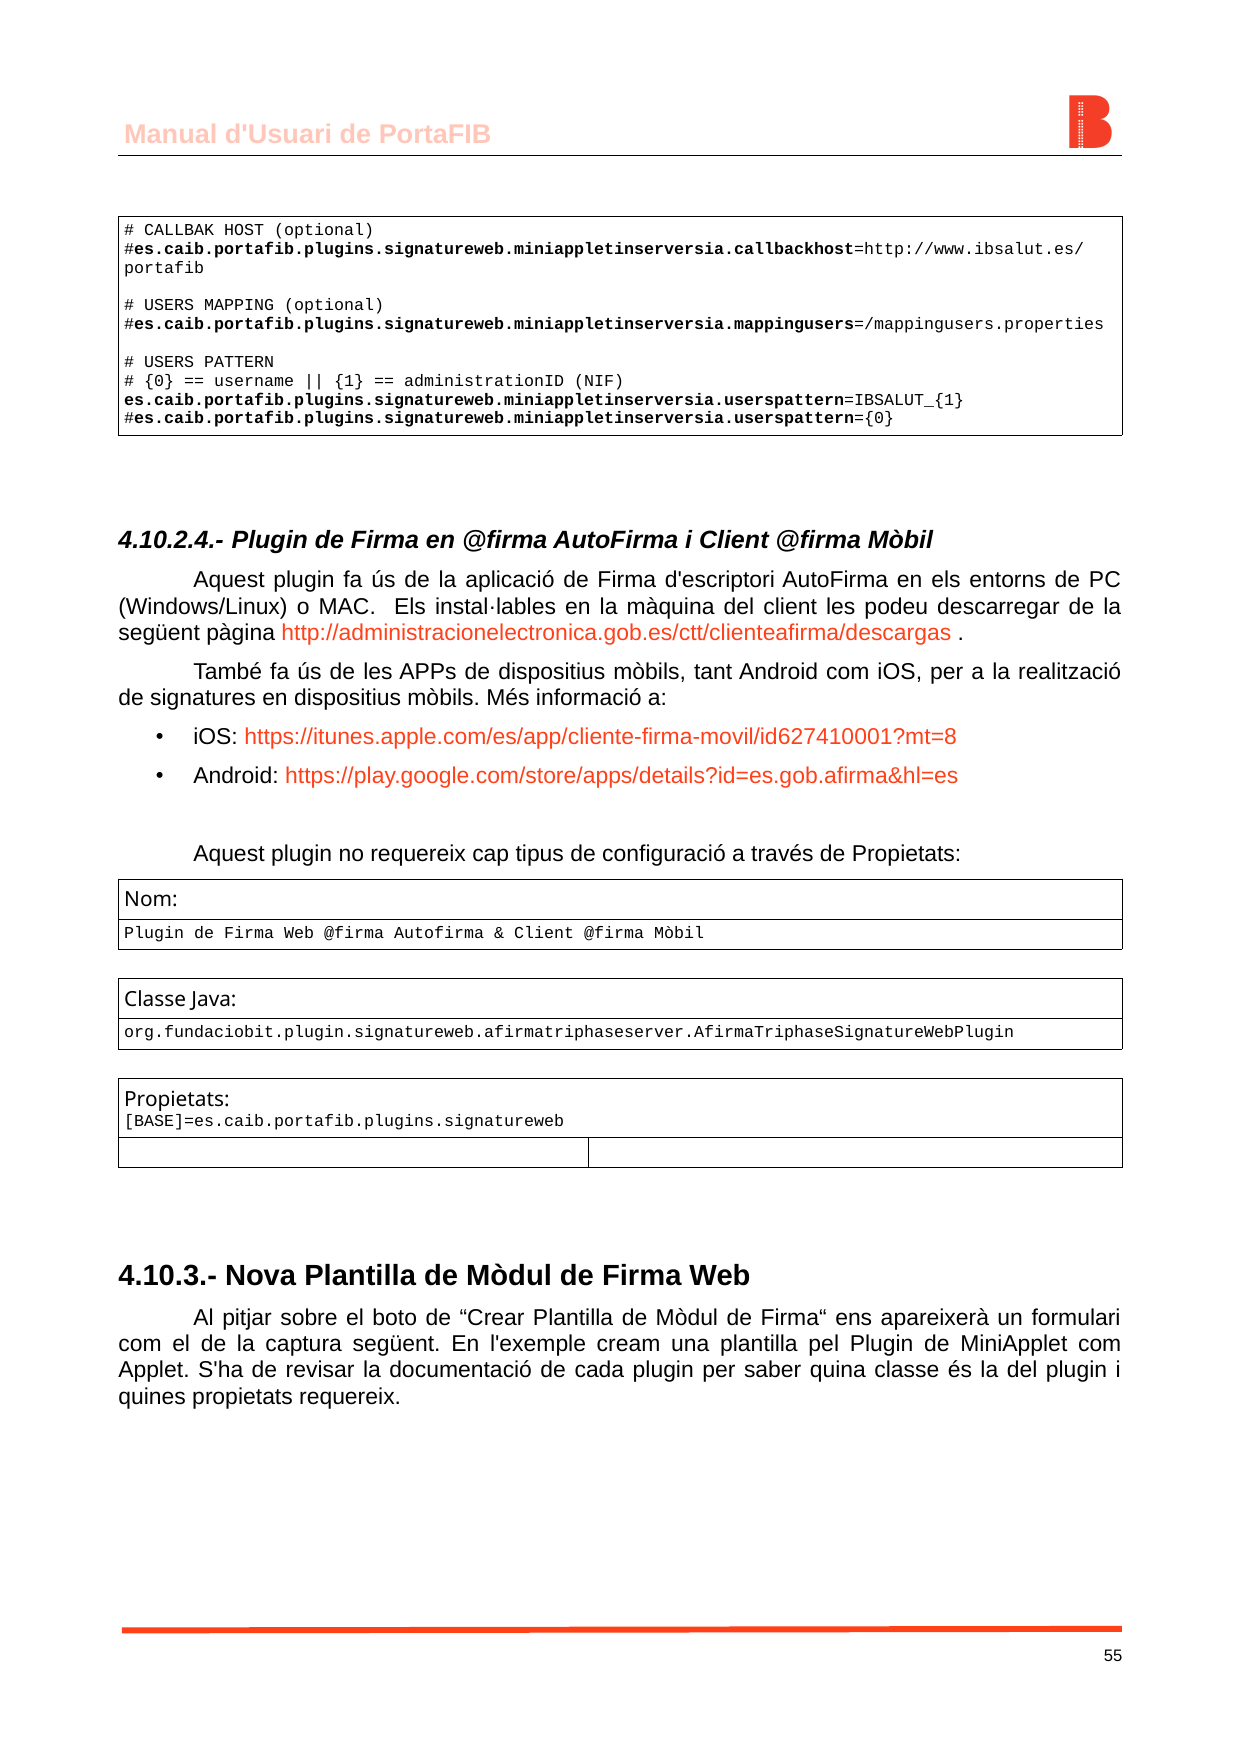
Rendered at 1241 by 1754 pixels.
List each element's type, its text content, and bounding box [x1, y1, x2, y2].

text Aquest plugin no requereix cap tipus de configuració a través de Propietats: [118, 839, 1122, 866]
table_cell Plugin de Firma Web @firma Autofirma & Client @firma Mòbil [119, 920, 1122, 949]
list Android: https://play.google.com/store/apps/details?id=es.gob.afirma&hl=es [156, 762, 1122, 788]
table_header Propietats: [BASE]=es.caib.portafib.plugins.signatureweb [119, 1079, 1122, 1137]
text També fa ús de les APPs de dispositius mòbils, tant Android com iOS, per a la realització de signatures en dispositius mòbils. Més informació a: [118, 658, 1122, 711]
subtitle Plugin de Firma en @firma AutoFirma i Client @firma Mòbil [118, 525, 1122, 554]
text Aquest plugin fa ús de la aplicació de Firma d'escriptori AutoFirma en els entorns de PC (Windows/Linux) o MAC. Els instal·lables en la màquina del client les podeu descarregar de la següent pàgina http://administracionelectronica.gob.es/ctt/clienteafirma/descargas . [118, 566, 1122, 645]
table_header Classe Java: [119, 979, 1122, 1018]
subtitle Nova Plantilla de Mòdul de Firma Web [118, 1258, 1122, 1291]
table_cell [589, 1138, 1122, 1167]
list iOS: https://itunes.apple.com/es/app/cliente-firma-movil/id627410001?mt=8 [156, 723, 1122, 749]
table_header Nom: [119, 880, 1122, 918]
table_header # CALLBAK HOST (optional) #es.caib.portafib.plugins.signatureweb.miniappletinserversia.callbackhost=http://www.ibsalut.es/portafib # USERS MAPPING (optional) #es.caib.portafib.plugins.signatureweb.miniappletinserversia.mappingusers=/mappingusers.properties # USERS PATTERN # {0} == username || {1} == administrationID (NIF) es.caib.portafib.plugins.signatureweb.miniappletinserversia.userspattern=IBSALUT_{1} #es.caib.portafib.plugins.signatureweb.miniappletinserversia.userspattern={0} [119, 217, 1122, 435]
table_cell [119, 1138, 588, 1167]
table_cell org.fundaciobit.plugin.signatureweb.afirmatriphaseserver.AfirmaTriphaseSignatureWebPlugin [119, 1019, 1122, 1049]
picture [1063, 94, 1117, 150]
text Al pitjar sobre el boto de “Crear Plantilla de Mòdul de Firma“ ens apareixerà un formulari com el de la captura següent. En l'exemple cream una plantilla pel Plugin de MiniApplet com Applet. S'ha de revisar la documentació de cada plugin per saber quina classe és la del plugin i quines propietats requereix. [118, 1304, 1122, 1409]
